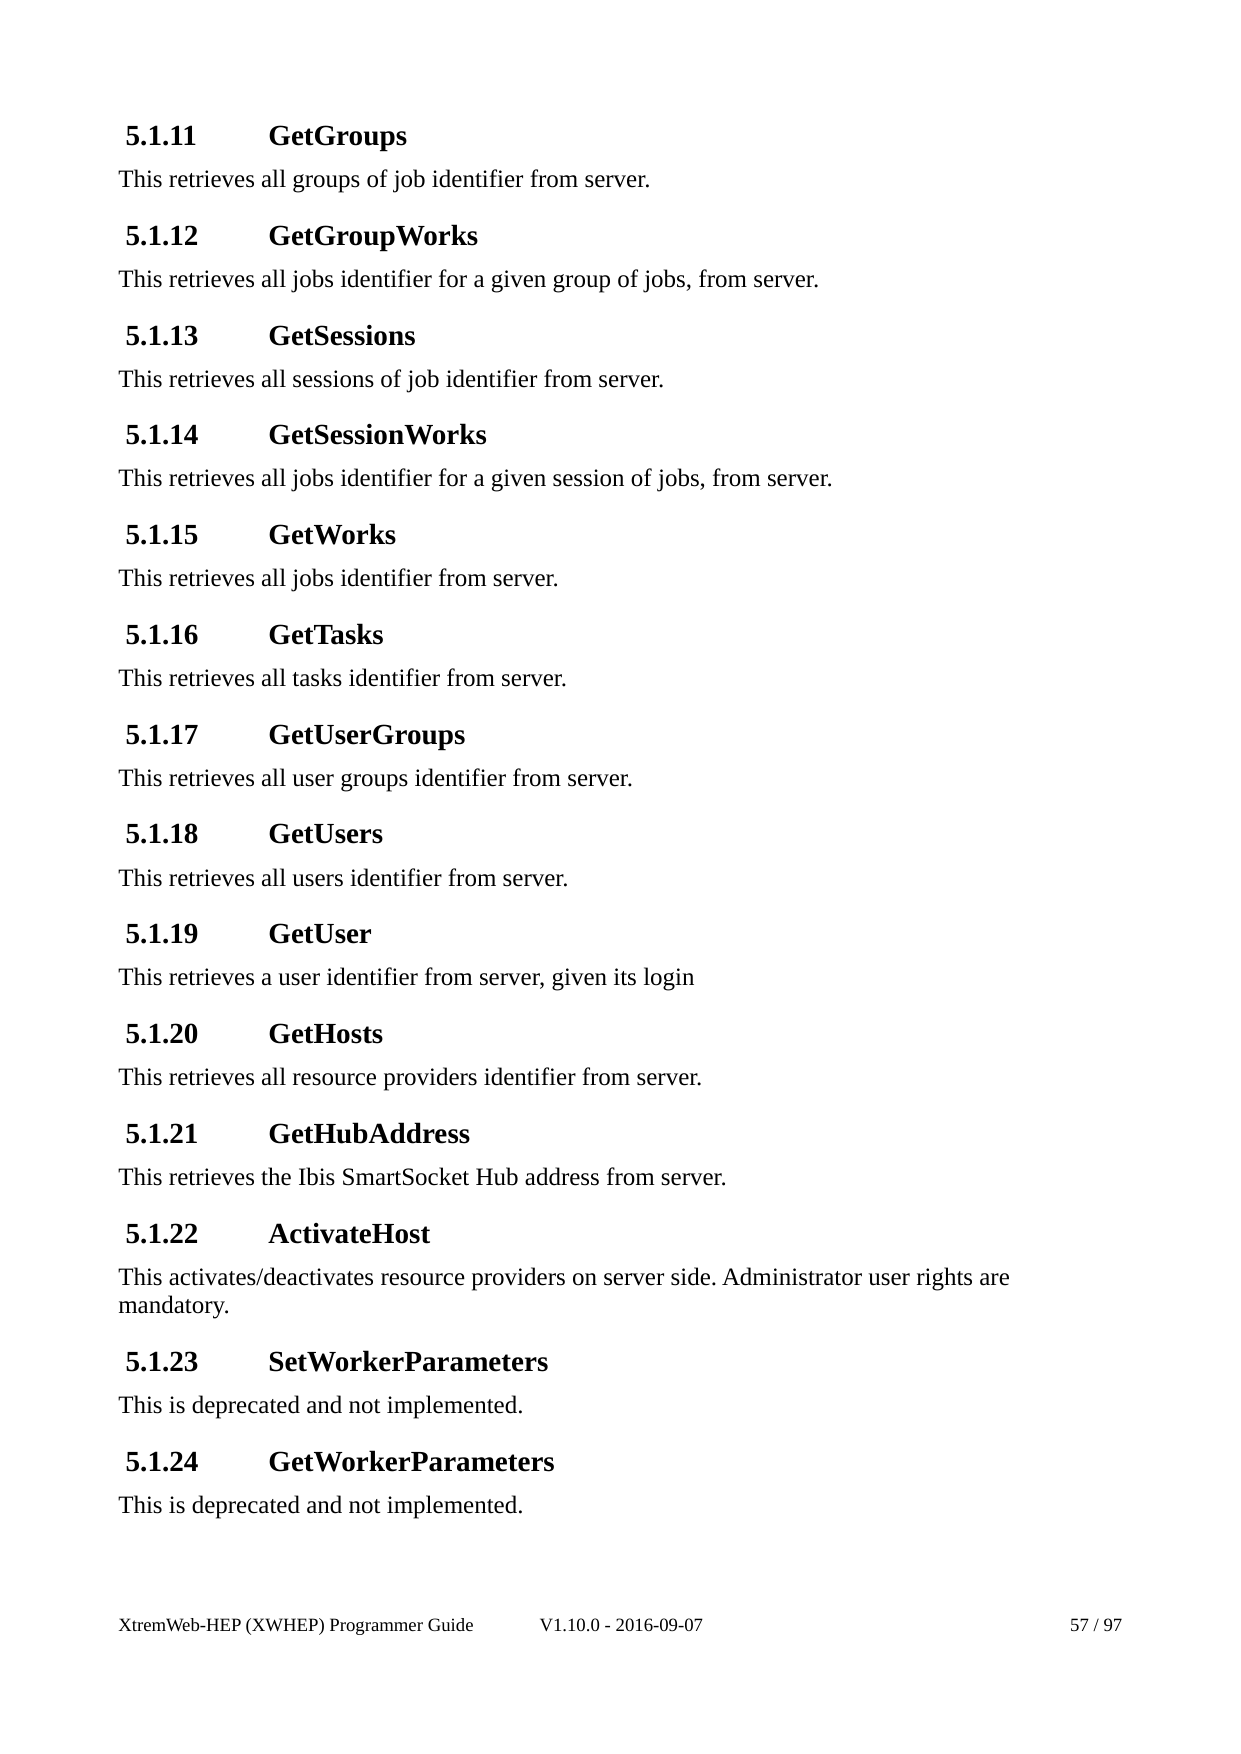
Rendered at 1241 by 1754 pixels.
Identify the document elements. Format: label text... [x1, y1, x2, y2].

text This retrieves all groups of job identifier from server. [118, 164, 1122, 193]
text This retrieves all user groups identifier from server. [118, 763, 1122, 792]
text This retrieves all users identifier from server. [118, 863, 1122, 891]
subtitle GetUser [118, 916, 1122, 950]
subtitle SetWorkerParameters [118, 1344, 1122, 1378]
subtitle GetHubAddress [118, 1116, 1122, 1149]
text This retrieves all jobs identifier for a given session of jobs, from server. [118, 463, 1122, 492]
text This retrieves all jobs identifier for a given group of jobs, from server. [118, 264, 1122, 293]
subtitle GetGroupWorks [118, 218, 1122, 251]
subtitle GetGroups [118, 118, 1122, 152]
text This retrieves all tasks identifier from server. [118, 663, 1122, 692]
subtitle GetWorkerParameters [118, 1444, 1122, 1478]
text This activates/deactivates resource providers on server side. Administrator user rights are mandatory. [118, 1262, 1122, 1319]
subtitle GetUserGroups [118, 717, 1122, 750]
subtitle ActivateHost [118, 1216, 1122, 1249]
subtitle GetUsers [118, 817, 1122, 850]
subtitle GetSessions [118, 318, 1122, 351]
text This retrieves a user identifier from server, given its login [118, 962, 1122, 991]
text This retrieves the Ibis SmartSocket Hub address from server. [118, 1162, 1122, 1191]
text This retrieves all jobs identifier from server. [118, 563, 1122, 592]
text This retrieves all resource providers identifier from server. [118, 1062, 1122, 1091]
subtitle GetWorks [118, 517, 1122, 551]
subtitle GetHosts [118, 1016, 1122, 1050]
text This retrieves all sessions of job identifier from server. [118, 364, 1122, 392]
text This is deprecated and not implemented. [118, 1390, 1122, 1419]
subtitle GetSessionWorks [118, 417, 1122, 451]
subtitle GetTasks [118, 617, 1122, 651]
text This is deprecated and not implemented. [118, 1490, 1122, 1519]
